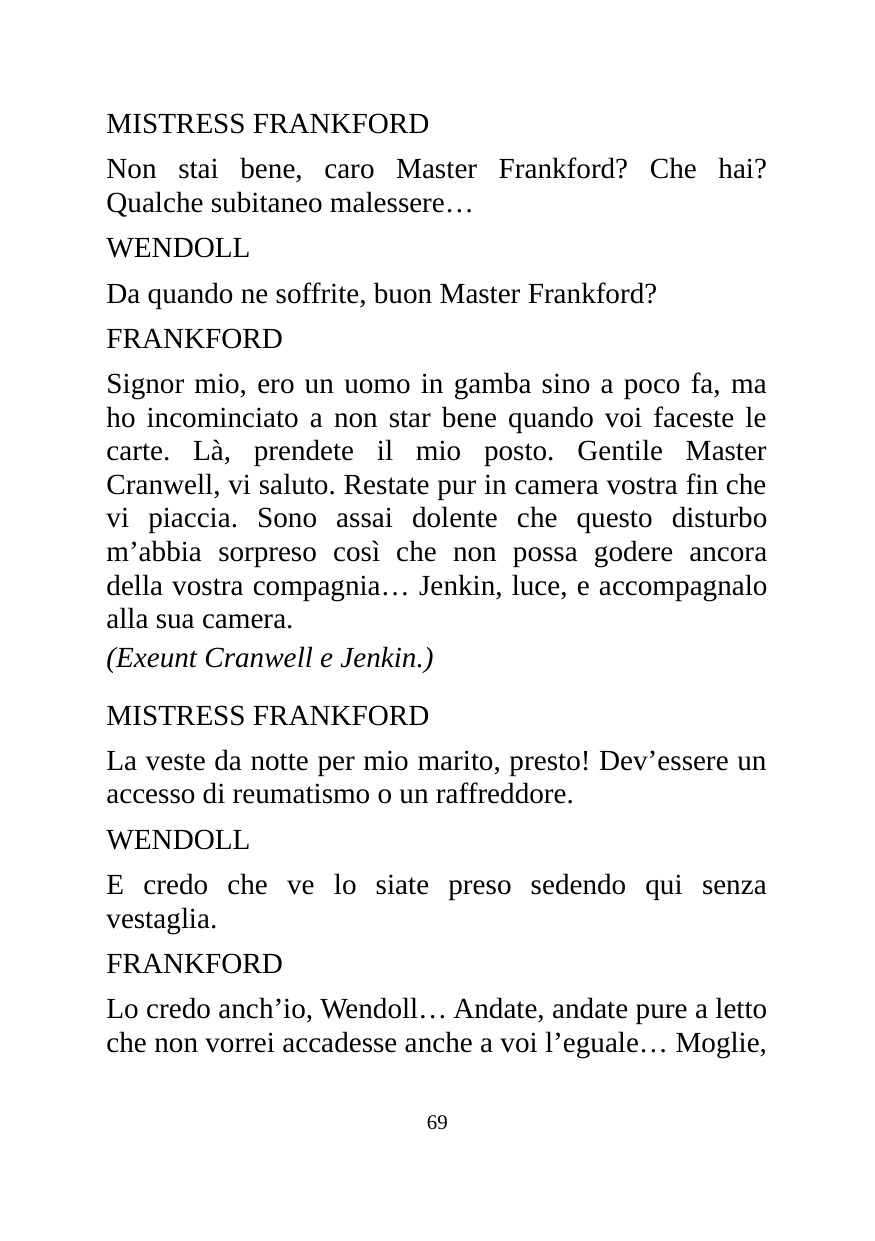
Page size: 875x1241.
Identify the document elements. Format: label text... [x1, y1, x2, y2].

text E credo che ve lo siate preso sedendo qui senza vestaglia. [106, 867, 768, 934]
text (Exeunt Cranwell e Jenkin.) [106, 641, 768, 674]
text Signor mio, ero un uomo in gamba sino a poco fa, ma ho incominciato a non star bene quando voi faceste le carte. Là, prendete il mio posto. Gentile Master Cranwell, vi saluto. Restate pur in camera vostra fin che vi piaccia. Sono assai dolente che questo disturbo m’abbia sorpreso così che non possa godere ancora della vostra compagnia… Jenkin, luce, e accompagnalo alla sua camera. [106, 366, 768, 635]
text FRANKFORD [106, 946, 768, 979]
text WENDOLL [106, 822, 768, 855]
text FRANKFORD [106, 321, 768, 354]
text Non stai bene, caro Master Frankford? Che hai? Qualche subitaneo malessere… [106, 152, 768, 219]
text MISTRESS FRANKFORD [106, 106, 768, 140]
text WENDOLL [106, 230, 768, 264]
text La veste da notte per mio marito, presto! Dev’essere un accesso di reumatismo o un raffreddore. [106, 743, 768, 810]
text MISTRESS FRANKFORD [106, 698, 768, 731]
text Da quando ne soffrite, buon Master Frankford? [106, 276, 768, 309]
text Lo credo anch’io, Wendoll… Andate, andate pure a letto che non vorrei accadesse anche a voi l’eguale… Moglie, [106, 991, 768, 1058]
